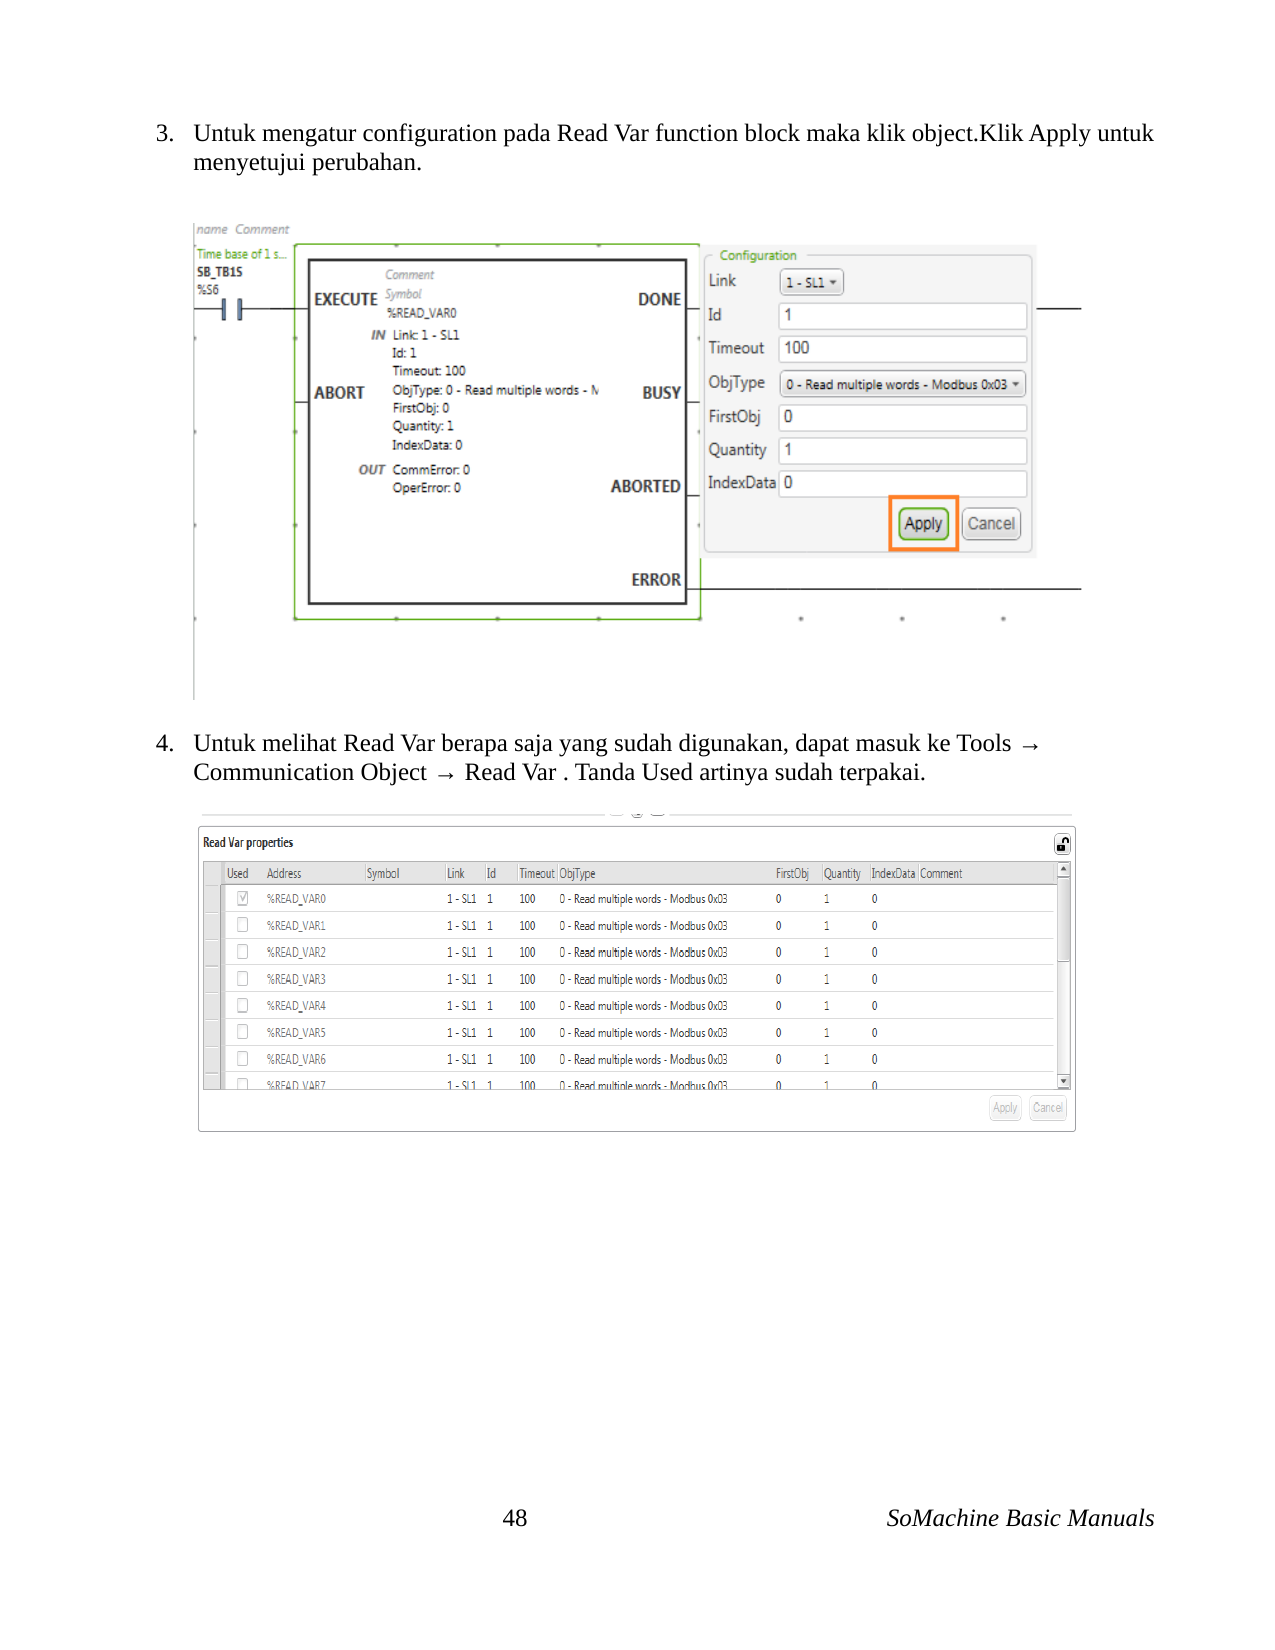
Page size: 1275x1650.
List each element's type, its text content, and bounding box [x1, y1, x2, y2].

picture [193, 223, 1082, 700]
list Untuk melihat Read Var berapa saja yang sudah digunakan, dapat masuk ke Tools → Communication Object → Read Var . Tanda Used artinya sudah terpakai. [156, 728, 1157, 786]
picture [193, 814, 1082, 1134]
list Untuk mengatur configuration pada Read Var function block maka klik object.Klik Apply untuk menyetujui perubahan. [156, 118, 1157, 176]
